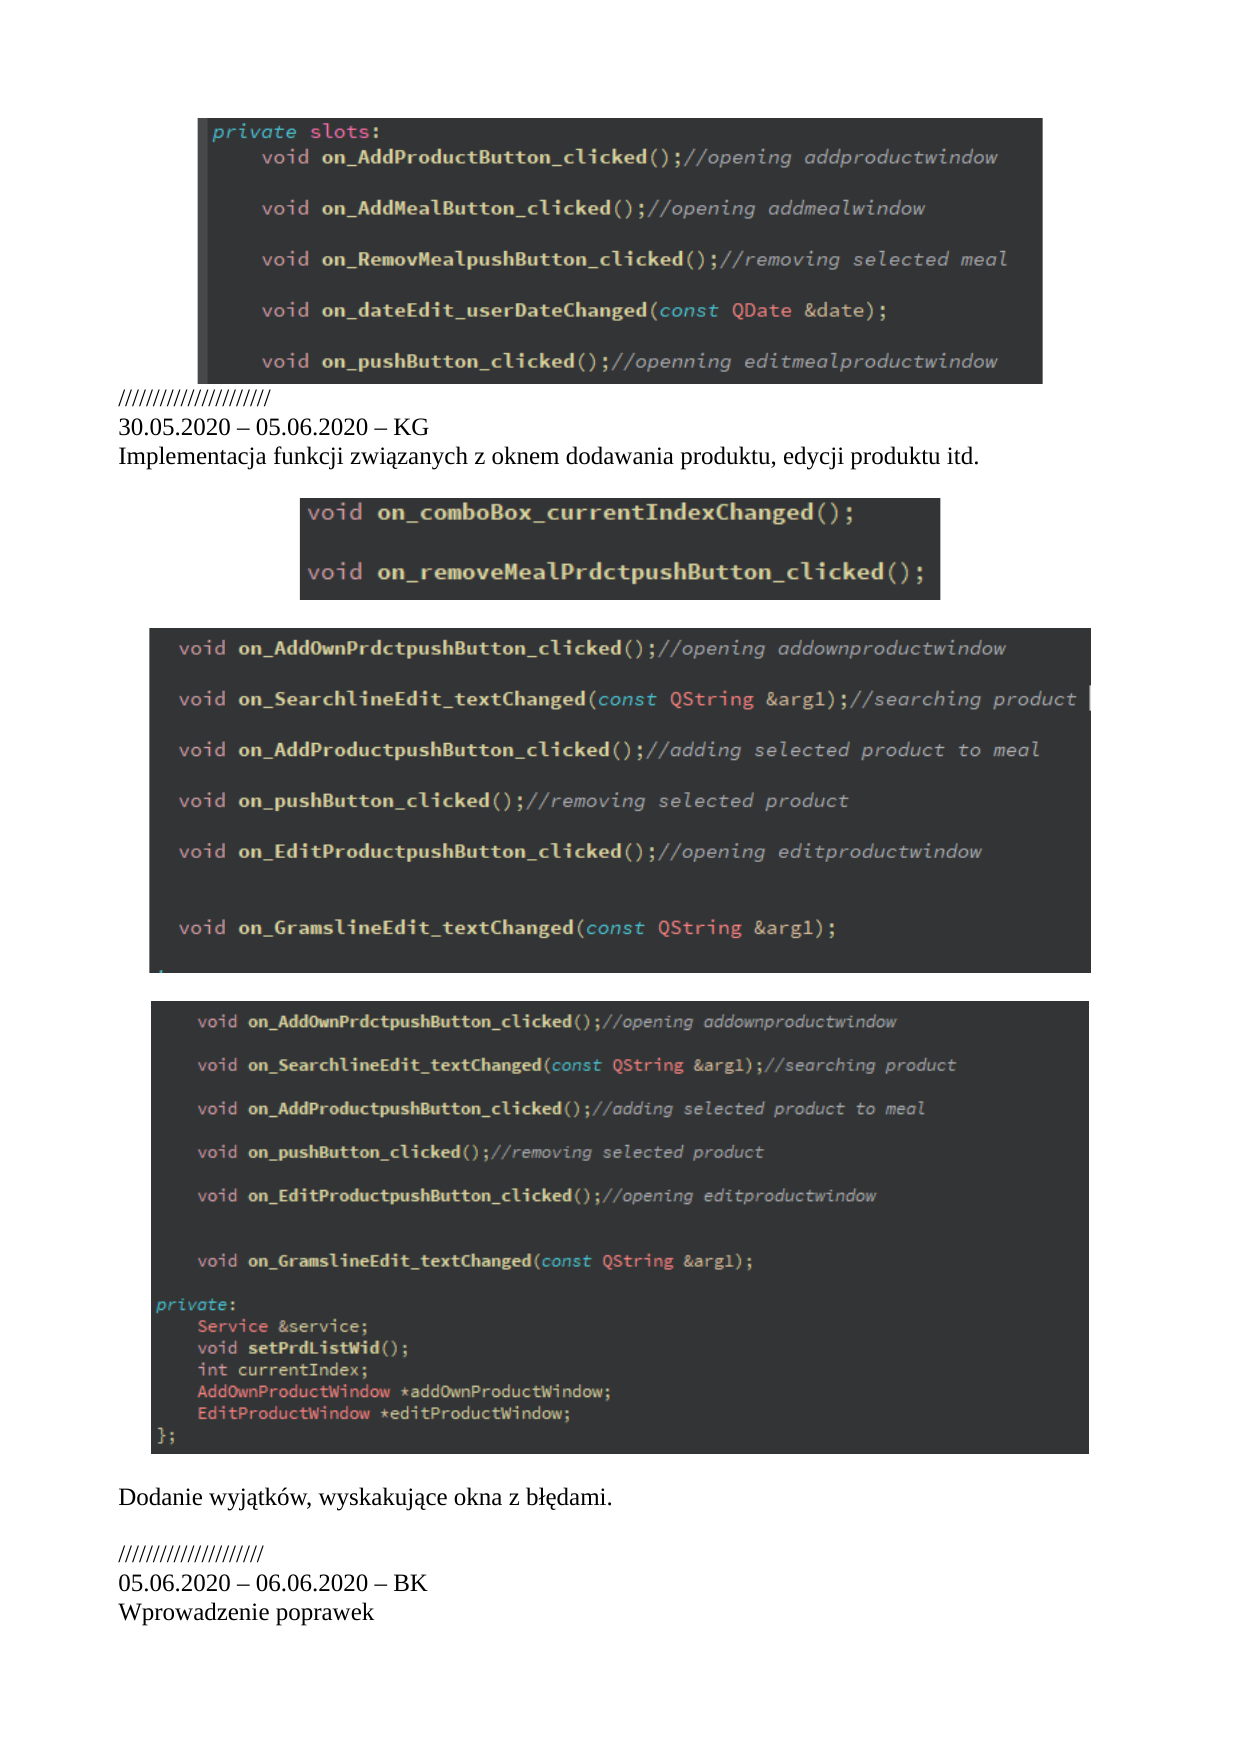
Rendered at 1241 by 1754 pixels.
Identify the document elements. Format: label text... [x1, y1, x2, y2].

text Dodanie wyjątków, wyskakujące okna z błędami. [118, 1482, 1122, 1511]
text 30.05.2020 – 05.06.2020 – KG [118, 412, 1122, 441]
text 05.06.2020 – 06.06.2020 – BK [118, 1568, 1122, 1597]
picture [299, 498, 941, 600]
text ////////////////////// [118, 384, 1122, 412]
text ///////////////////// [118, 1539, 1122, 1568]
text Implementacja funkcji związanych z oknem dodawania produktu, edycji produktu itd. [118, 441, 1122, 469]
text Wprowadzenie poprawek [118, 1597, 1122, 1626]
picture [151, 1001, 1089, 1454]
picture [149, 628, 1091, 973]
picture [197, 118, 1043, 384]
